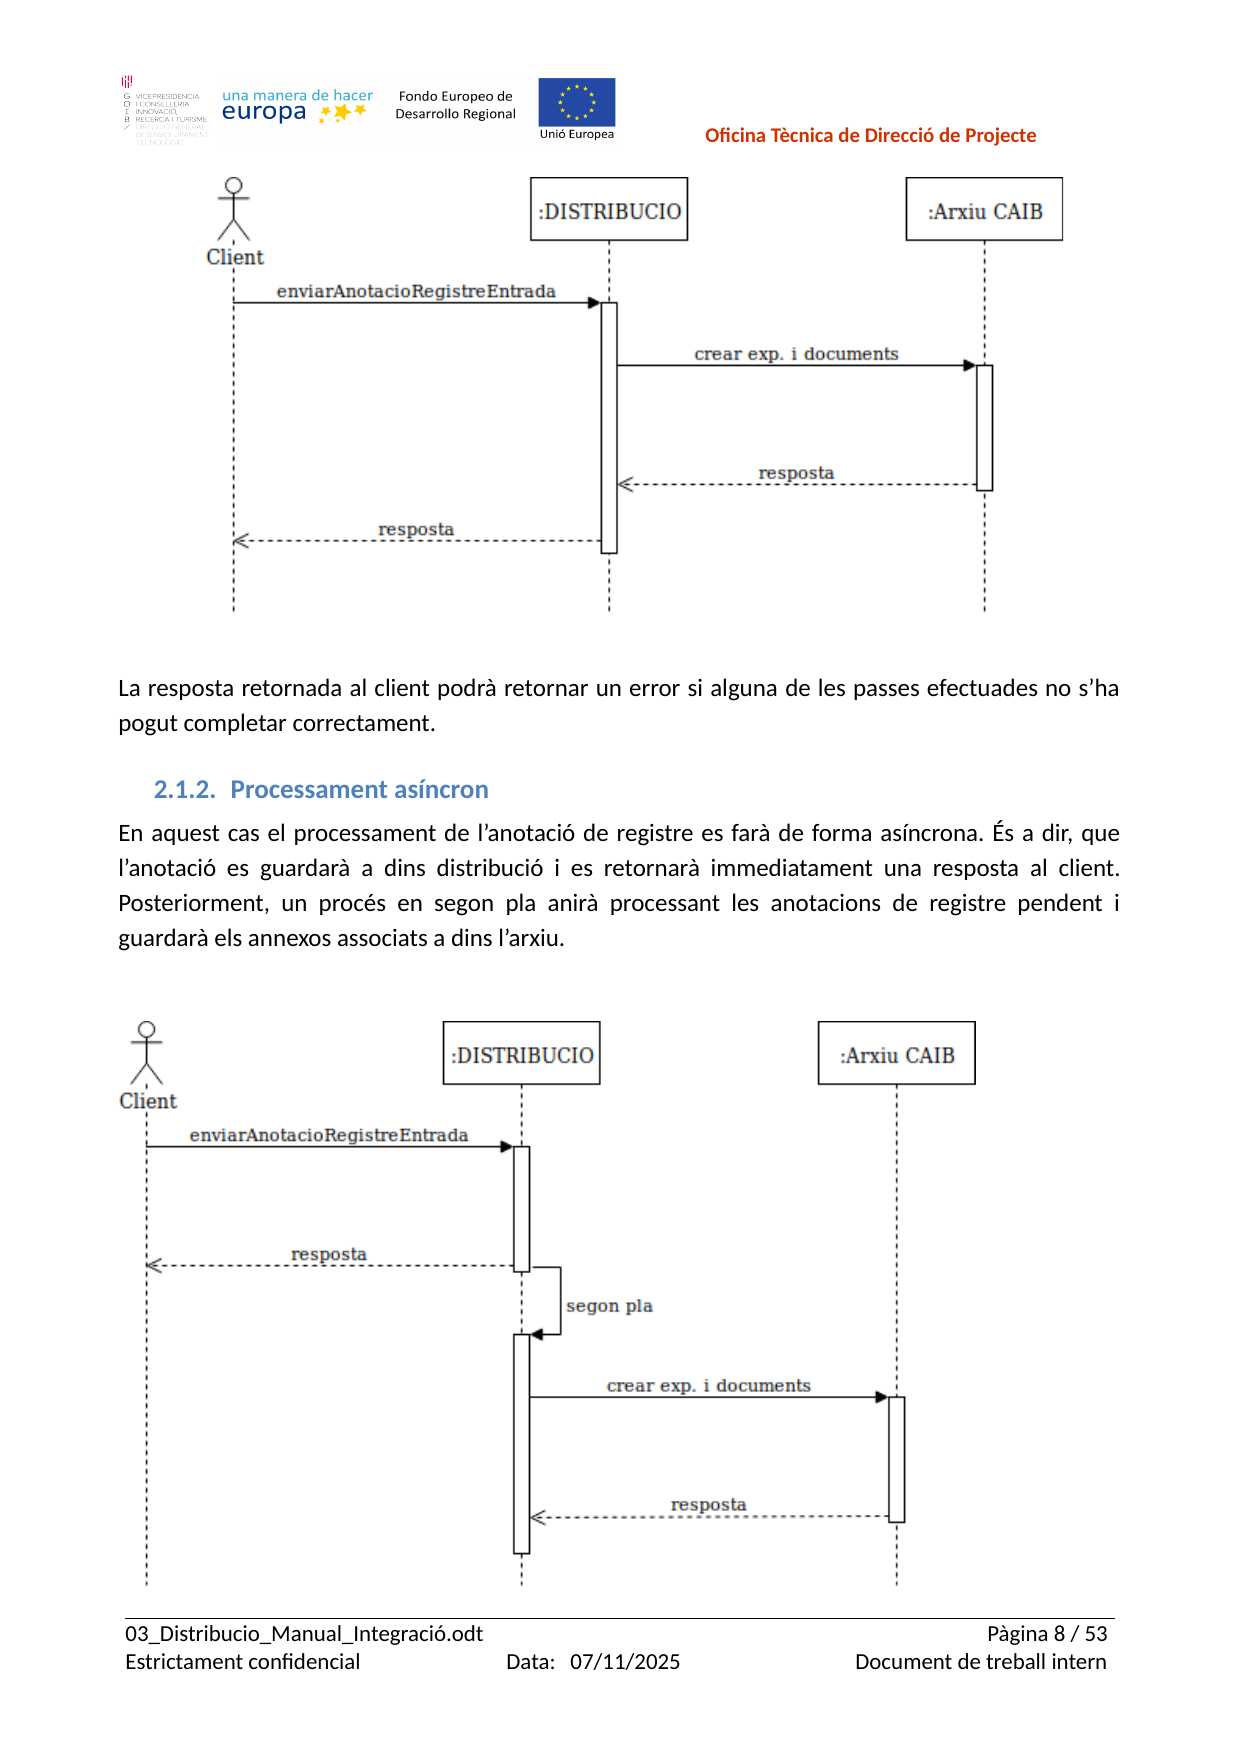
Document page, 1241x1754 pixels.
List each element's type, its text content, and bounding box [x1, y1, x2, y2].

text La resposta retornada al client podrà retornar un error si alguna de les passes efectuades no s’ha pogut completar correctament. [118, 673, 1122, 738]
picture [118, 1021, 976, 1586]
picture [205, 177, 1064, 617]
text En aquest cas el processament de l’anotació de registre es farà de forma asíncrona. És a dir, que l’anotació es guardarà a dins distribució i es retornarà immediatament una resposta al client. Posteriorment, un procés en segon pla anirà processant les anotacions de registre pendent i guardarà els annexos associats a dins l’arxiu. [118, 817, 1122, 953]
subtitle Processament asíncron [153, 772, 1122, 805]
picture [219, 73, 621, 147]
picture [118, 73, 213, 147]
